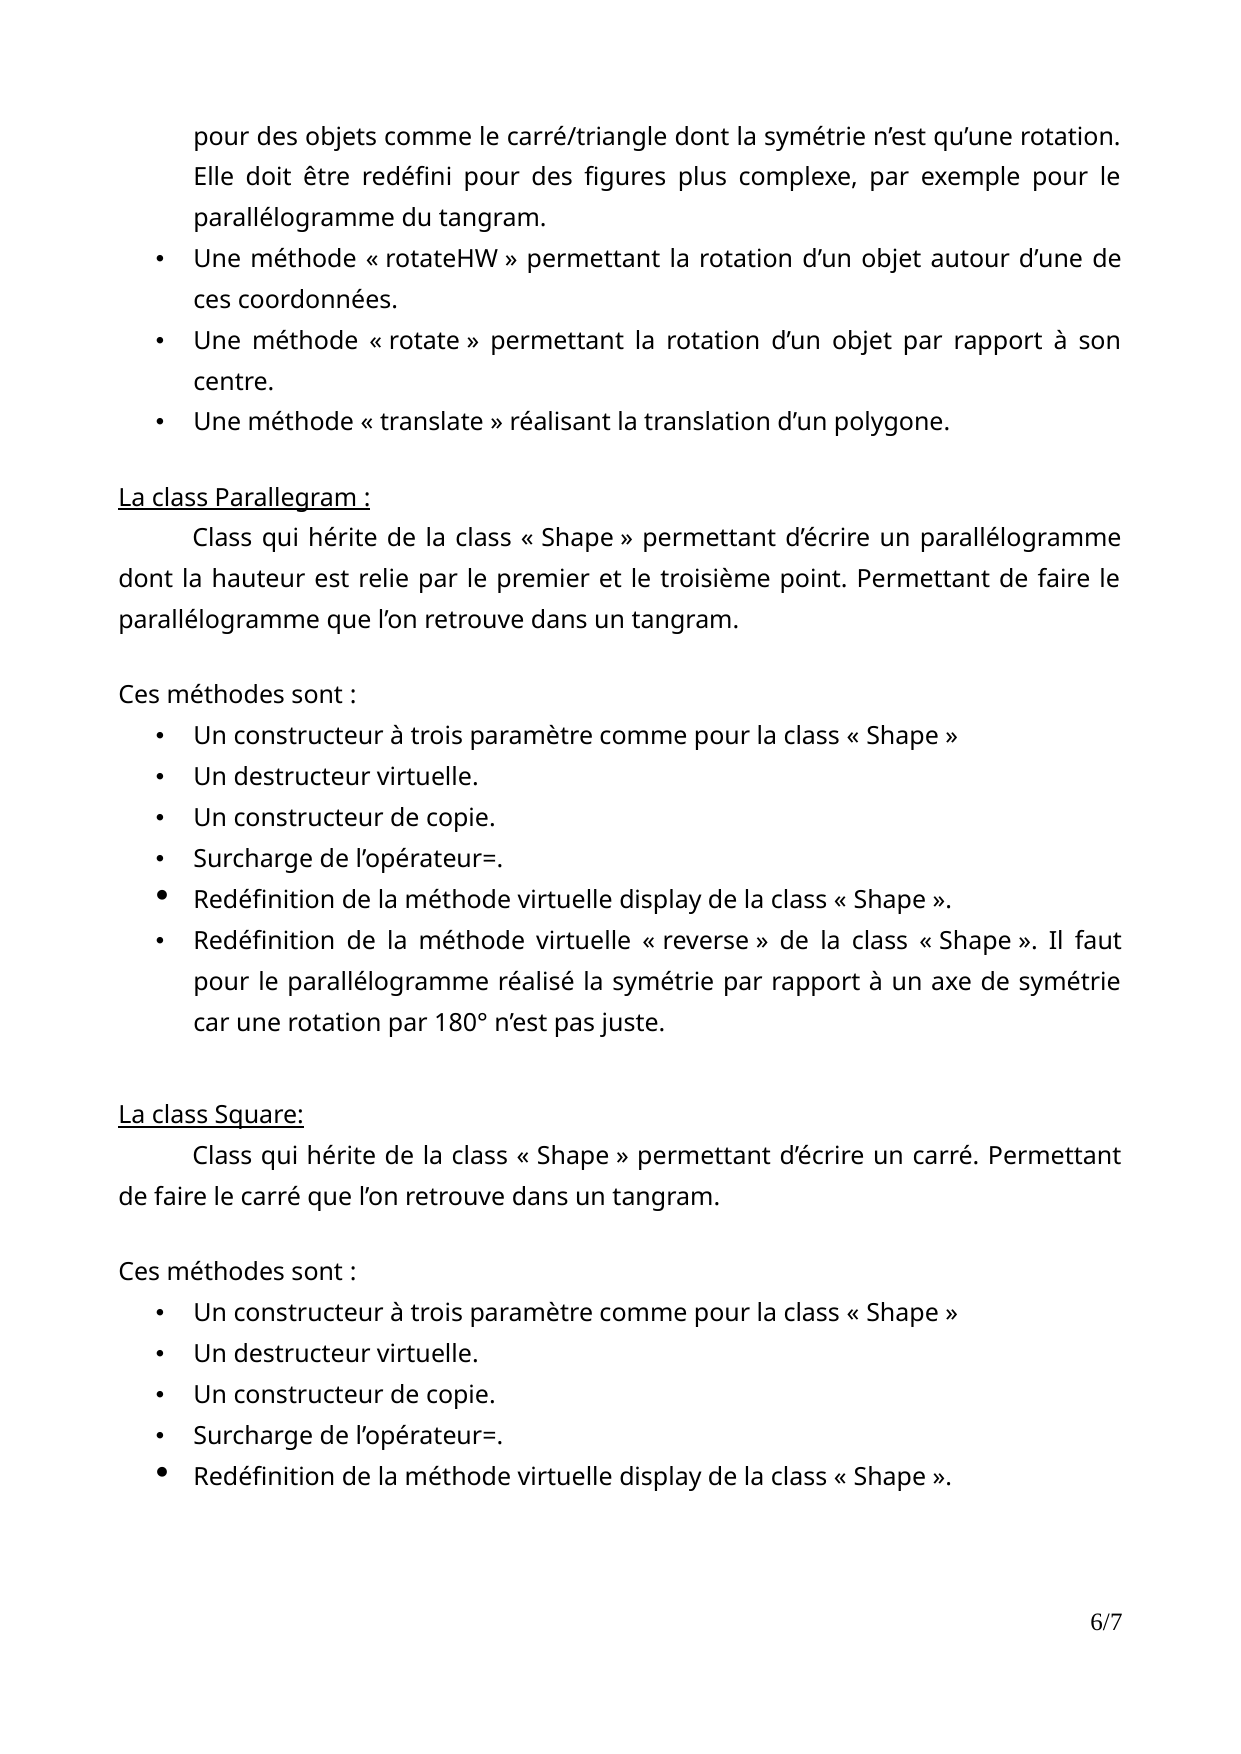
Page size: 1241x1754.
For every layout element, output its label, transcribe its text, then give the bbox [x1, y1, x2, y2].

text La class Parallegram : [118, 479, 1122, 513]
list Un destructeur virtuelle. [156, 1336, 1122, 1370]
list Un constructeur de copie. [156, 1377, 1122, 1411]
list Redéfinition de la méthode virtuelle display de la class « Shape ». [156, 881, 1122, 916]
text Ces méthodes sont : [118, 677, 1122, 711]
list Redéfinition de la méthode virtuelle display de la class « Shape ». [156, 1458, 1122, 1493]
list pour des objets comme le carré/triangle dont la symétrie n’est qu’une rotation. Elle doit être redéfini pour des figures plus complexe, par exemple pour le parallélogramme du tangram. [156, 118, 1122, 234]
list Un constructeur de copie. [156, 799, 1122, 834]
list Un destructeur virtuelle. [156, 759, 1122, 793]
text Class qui hérite de la class « Shape » permettant d’écrire un parallélogramme dont la hauteur est relie par le premier et le troisième point. Permettant de faire le parallélogramme que l’on retrouve dans un tangram. [118, 520, 1122, 636]
text Ces méthodes sont : [118, 1254, 1122, 1288]
list Une méthode « translate » réalisant la translation d’un polygone. [156, 404, 1122, 438]
list Un constructeur à trois paramètre comme pour la class « Shape » [156, 718, 1122, 752]
list Une méthode « rotate » permettant la rotation d’un objet par rapport à son centre. [156, 322, 1122, 397]
list Surcharge de l’opérateur=. [156, 1417, 1122, 1451]
list Surcharge de l’opérateur=. [156, 840, 1122, 874]
text La class Square: [118, 1097, 1122, 1131]
text Class qui hérite de la class « Shape » permettant d’écrire un carré. Permettant de faire le carré que l’on retrouve dans un tangram. [118, 1138, 1122, 1213]
list Un constructeur à trois paramètre comme pour la class « Shape » [156, 1295, 1122, 1329]
list Redéfinition de la méthode virtuelle « reverse » de la class « Shape ». Il faut pour le parallélogramme réalisé la symétrie par rapport à un axe de symétrie car une rotation par 180° n’est pas juste. [156, 923, 1122, 1039]
list Une méthode « rotateHW » permettant la rotation d’un objet autour d’une de ces coordonnées. [156, 241, 1122, 316]
